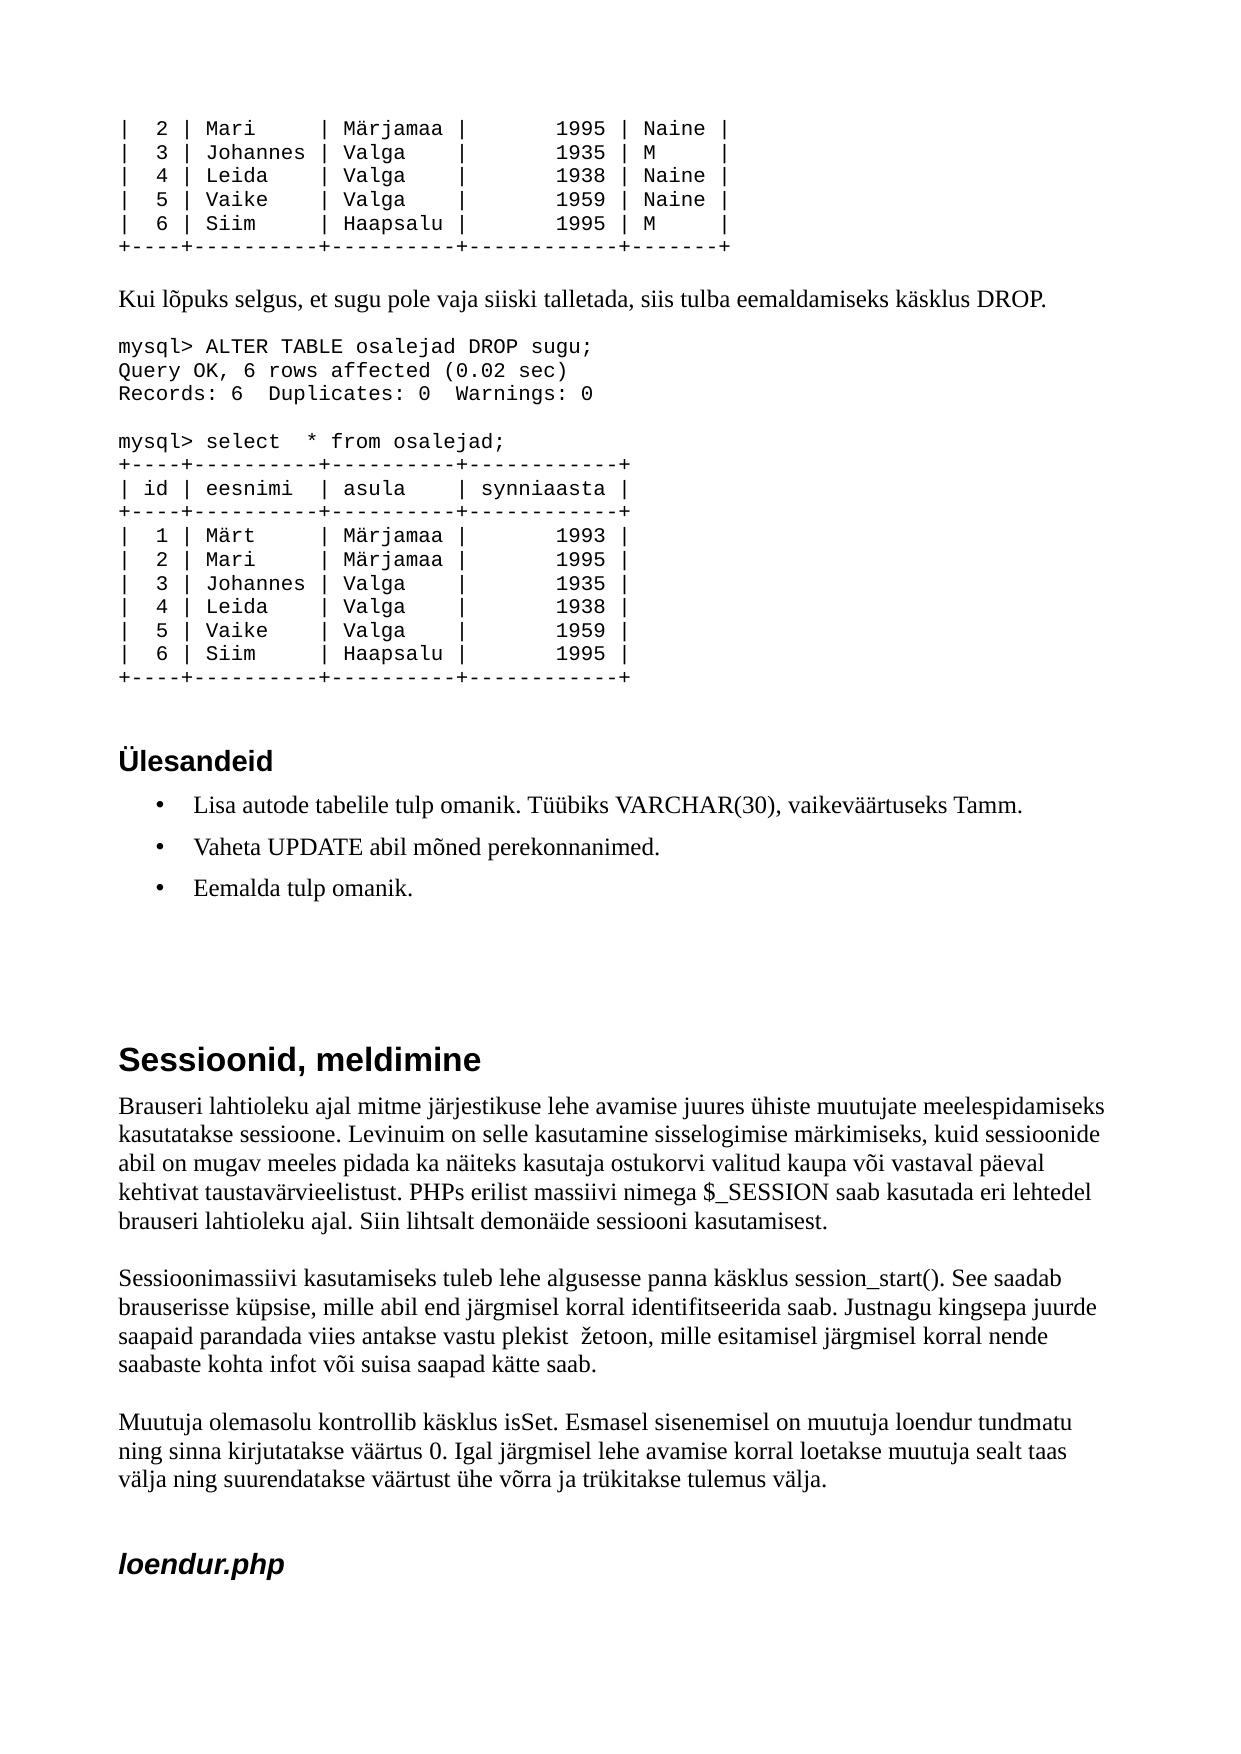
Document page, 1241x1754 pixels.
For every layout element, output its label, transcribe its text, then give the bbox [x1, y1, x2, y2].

list Vaheta UPDATE abil mõned perekonnanimed. [156, 832, 1122, 861]
text | 6 | Siim | Haapsalu | 1995 | M | [118, 213, 1122, 236]
list Lisa autode tabelile tulp omanik. Tüübiks VARCHAR(30), vaikeväärtuseks Tamm. [156, 791, 1122, 819]
text | 3 | Johannes | Valga | 1935 | [118, 572, 1122, 596]
text | 2 | Mari | Märjamaa | 1995 | [118, 549, 1122, 572]
text | 1 | Märt | Märjamaa | 1993 | [118, 525, 1122, 549]
text Sessioonimassiivi kasutamiseks tuleb lehe algusesse panna käsklus session_start(). See saadab brauserisse küpsise, mille abil end järgmisel korral identifitseerida saab. Justnagu kingsepa juurde saapaid parandada viies antakse vastu plekist žetoon, mille esitamisel järgmisel korral nende saabaste kohta infot või suisa saapad kätte saab. [118, 1263, 1122, 1378]
text Brauseri lahtioleku ajal mitme järjestikuse lehe avamise juures ühiste muutujate meelespidamiseks kasutatakse sessioone. Levinuim on selle kasutamine sisselogimise märkimiseks, kuid sessioonide abil on mugav meeles pidada ka näiteks kasutaja ostukorvi valitud kaupa või vastaval päeval kehtivat taustavärvieelistust. PHPs erilist massiivi nimega $_SESSION saab kasutada eri lehtedel brauseri lahtioleku ajal. Siin lihtsalt demonäide sessiooni kasutamisest. [118, 1091, 1122, 1234]
text Kui lõpuks selgus, et sugu pole vaja siiski talletada, siis tulba eemaldamiseks käsklus DROP. [118, 284, 1122, 312]
text Query OK, 6 rows affected (0.02 sec) [118, 360, 1122, 383]
text mysql> ALTER TABLE osalejad DROP sugu; [118, 336, 1122, 360]
text | 6 | Siim | Haapsalu | 1995 | [118, 643, 1122, 667]
subtitle Sessioonid, meldimine [118, 1040, 1122, 1078]
text | id | eesnimi | asula | synniaasta | [118, 478, 1122, 502]
text mysql> select * from osalejad; [118, 431, 1122, 454]
text Muutuja olemasolu kontrollib käsklus isSet. Esmasel sisenemisel on muutuja loendur tundmatu ning sinna kirjutatakse väärtus 0. Igal järgmisel lehe avamise korral loetakse muutuja sealt taas välja ning suurendatakse väärtust ühe võrra ja trükitakse tulemus välja. [118, 1407, 1122, 1493]
text +----+----------+----------+------------+ [118, 454, 1122, 478]
text +----+----------+----------+------------+-------+ [118, 236, 1122, 260]
list Eemalda tulp omanik. [156, 873, 1122, 902]
subtitle loendur.php [118, 1547, 1122, 1581]
text | 2 | Mari | Märjamaa | 1995 | Naine | [118, 118, 1122, 142]
text +----+----------+----------+------------+ [118, 667, 1122, 691]
text | 4 | Leida | Valga | 1938 | Naine | [118, 165, 1122, 189]
text | 5 | Vaike | Valga | 1959 | [118, 620, 1122, 643]
text | 5 | Vaike | Valga | 1959 | Naine | [118, 189, 1122, 213]
text | 4 | Leida | Valga | 1938 | [118, 596, 1122, 620]
text | 3 | Johannes | Valga | 1935 | M | [118, 142, 1122, 165]
text +----+----------+----------+------------+ [118, 502, 1122, 525]
text Records: 6 Duplicates: 0 Warnings: 0 [118, 383, 1122, 407]
subtitle Ülesandeid [118, 744, 1122, 778]
